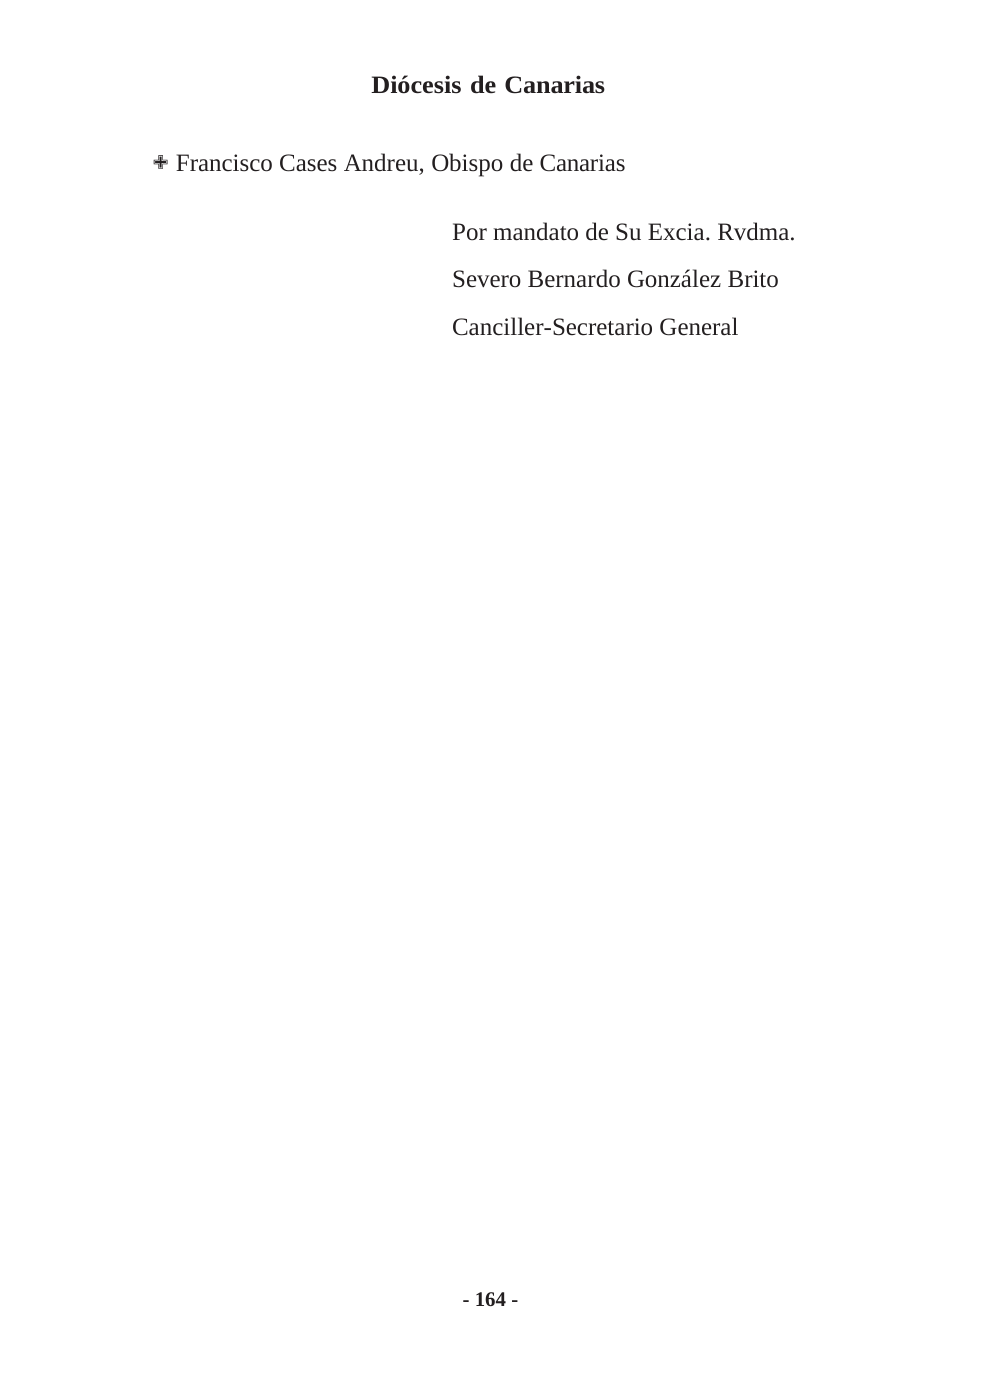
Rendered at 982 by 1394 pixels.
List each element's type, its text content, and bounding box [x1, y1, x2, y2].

text  Francisco Cases Andreu, Obispo de Canarias [152, 148, 917, 177]
text Por mandato de Su Excia. Rvdma. Severo Bernardo González Brito Canciller-Secretario General [452, 217, 797, 340]
